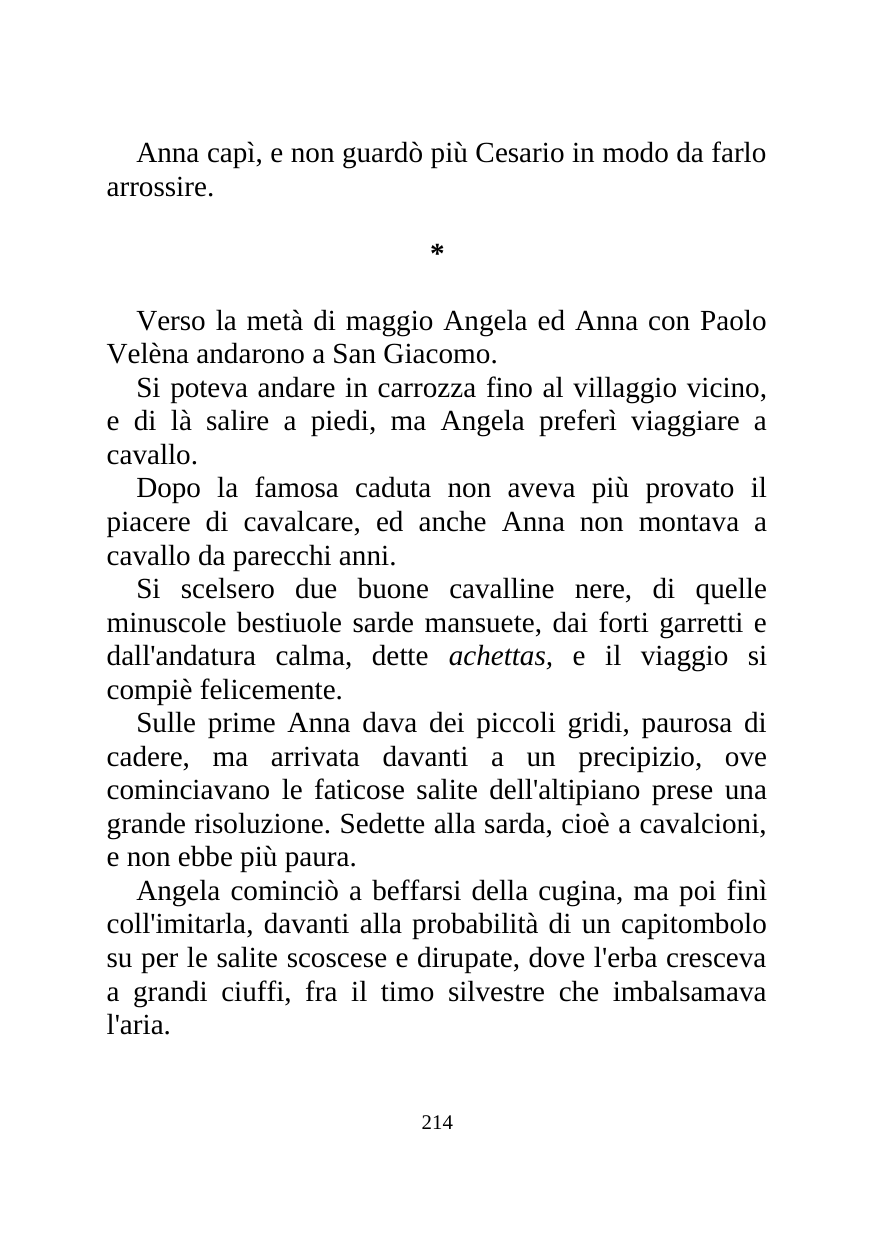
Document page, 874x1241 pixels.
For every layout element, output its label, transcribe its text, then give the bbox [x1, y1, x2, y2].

text * [106, 236, 768, 269]
text Sulle prime Anna dava dei piccoli gridi, paurosa di cadere, ma arrivata davanti a un precipizio, ove cominciavano le faticose salite dell'altipiano prese una grande risoluzione. Sedette alla sarda, cioè a cavalcioni, e non ebbe più paura. [106, 705, 768, 873]
text Angela cominciò a beffarsi della cugina, ma poi finì coll'imitarla, davanti alla probabilità di un capitombolo su per le salite scoscese e dirupate, dove l'erba cresceva a grandi ciuffi, fra il timo silvestre che imbalsamava l'aria. [106, 873, 768, 1041]
text Anna capì, e non guardò più Cesario in modo da farlo arrossire. [106, 135, 768, 202]
text Si poteva andare in carrozza fino al villaggio vicino, e di là salire a piedi, ma Angela preferì viaggiare a cavallo. [106, 370, 768, 471]
text Dopo la famosa caduta non aveva più provato il piacere di cavalcare, ed anche Anna non montava a cavallo da parecchi anni. [106, 471, 768, 571]
text Si scelsero due buone cavalline nere, di quelle minuscole bestiuole sarde mansuete, dai forti garretti e dall'andatura calma, dette achettas, e il viaggio si compiè felicemente. [106, 571, 768, 705]
text Verso la metà di maggio Angela ed Anna con Paolo Velèna andarono a San Giacomo. [106, 303, 768, 370]
